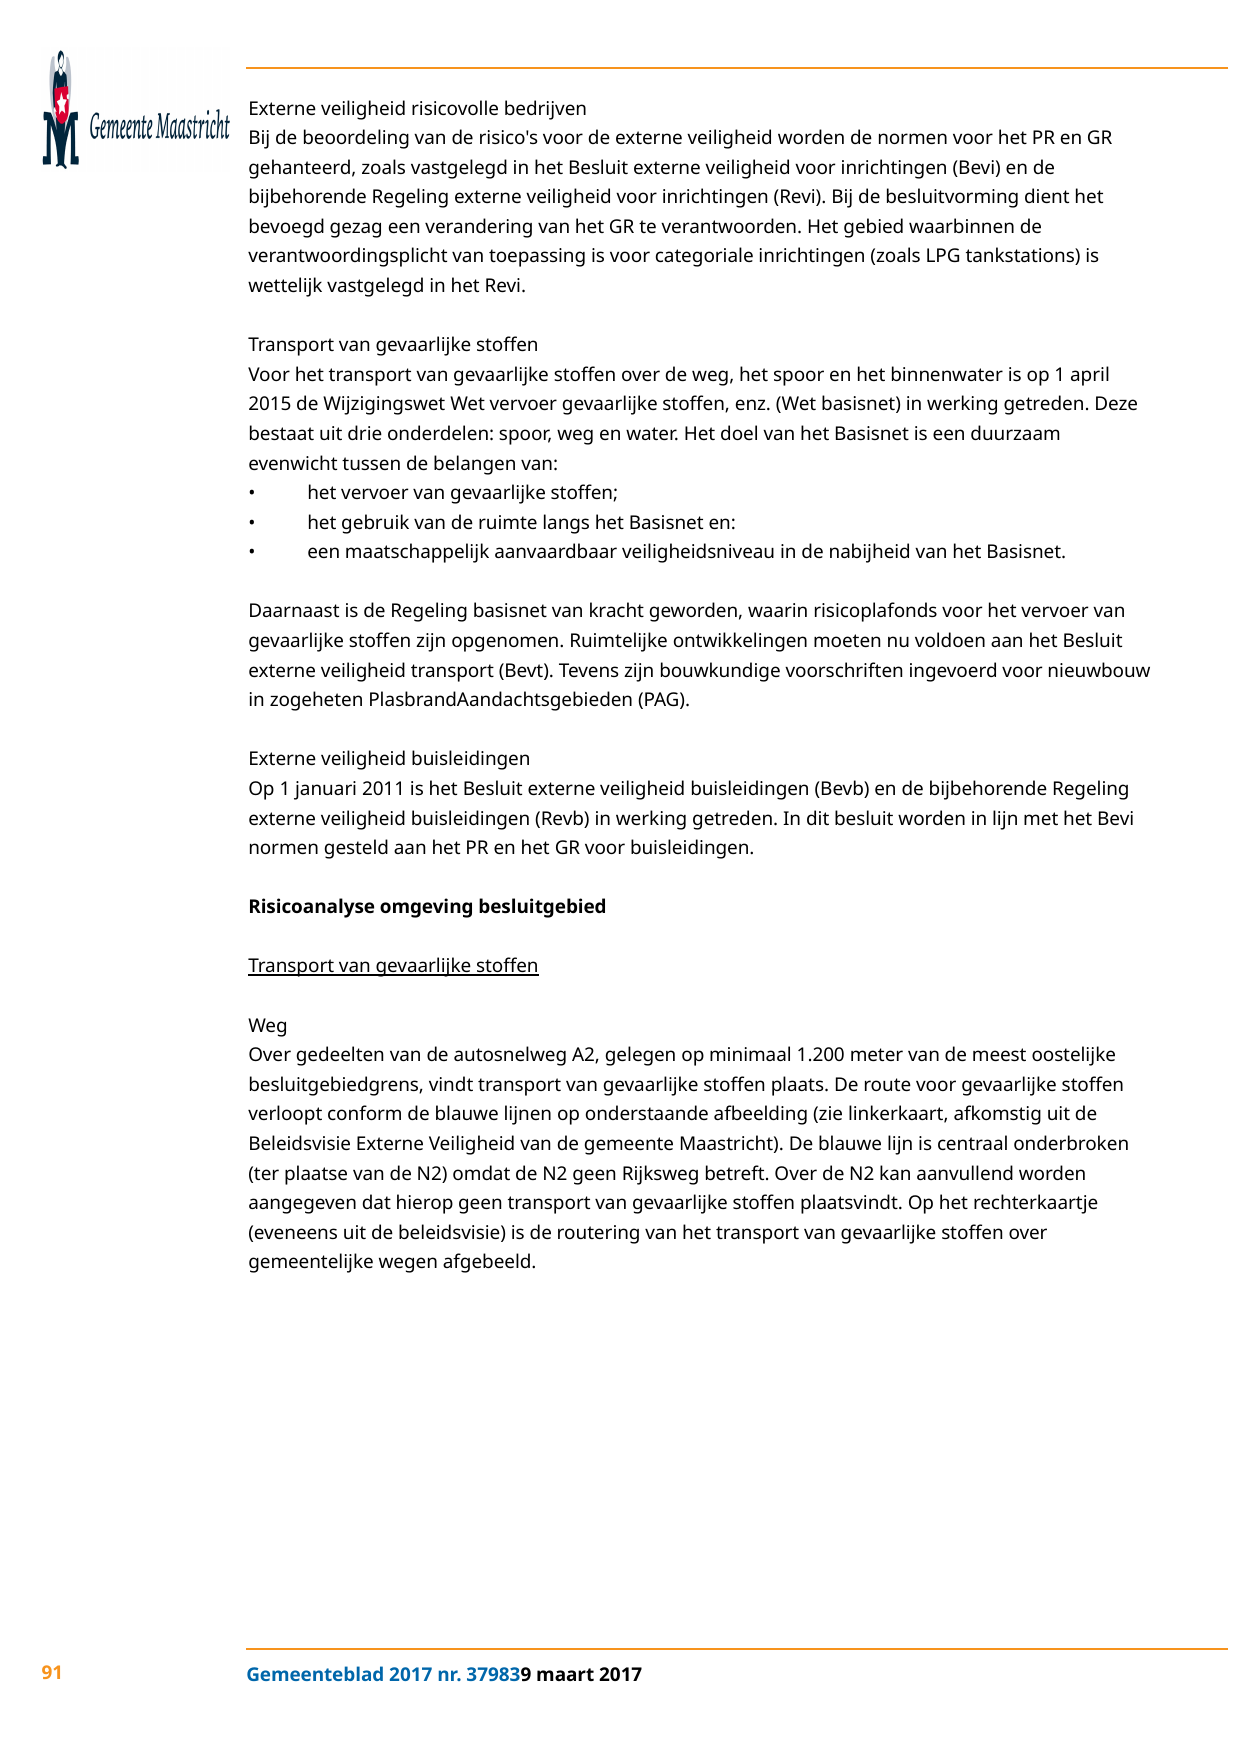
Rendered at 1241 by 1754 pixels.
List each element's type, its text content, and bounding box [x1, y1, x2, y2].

list het vervoer van gevaarlijke stoffen; [248, 479, 1152, 505]
list het gebruik van de ruimte langs het Basisnet en: [248, 509, 1152, 535]
text Over gedeelten van de autosnelweg A2, gelegen op minimaal 1.200 meter van de meest oostelijke besluitgebiedgrens, vindt transport van gevaarlijke stoffen plaats. De route voor gevaarlijke stoffen verloopt conform de blauwe lijnen op onderstaande afbeelding (zie linkerkaart, afkomstig uit de Beleidsvisie Externe Veiligheid van de gemeente Maastricht). De blauwe lijn is centraal onderbroken (ter plaatse van de N2) omdat de N2 geen Rijksweg betreft. Over de N2 kan aanvullend worden aangegeven dat hierop geen transport van gevaarlijke stoffen plaatsvindt. Op het rechterkaartje (eveneens uit de beleidsvisie) is de routering van het transport van gevaarlijke stoffen over gemeentelijke wegen afgebeeld. [248, 1041, 1152, 1274]
text Voor het transport van gevaarlijke stoffen over de weg, het spoor en het binnenwater is op 1 april 2015 de Wijzigingswet Wet vervoer gevaarlijke stoffen, enz. (Wet basisnet) in werking getreden. Deze bestaat uit drie onderdelen: spoor, weg en water. Het doel van het Basisnet is een duurzaam evenwicht tussen de belangen van: [248, 361, 1152, 476]
text Externe veiligheid buisleidingen [248, 746, 1152, 771]
text Risicoanalyse omgeving besluitgebied [248, 893, 1152, 919]
text Bij de beoordeling van de risico's voor de externe veiligheid worden de normen voor het PR en GR gehanteerd, zoals vastgelegd in het Besluit externe veiligheid voor inrichtingen (Bevi) en de bijbehorende Regeling externe veiligheid voor inrichtingen (Revi). Bij de besluitvorming dient het bevoegd gezag een verandering van het GR te verantwoorden. Het gebied waarbinnen de verantwoordingsplicht van toepassing is voor categoriale inrichtingen (zoals LPG tankstations) is wettelijk vastgelegd in het Revi. [248, 124, 1152, 298]
text Daarnaast is de Regeling basisnet van kracht geworden, waarin risicoplafonds voor het vervoer van gevaarlijke stoffen zijn opgenomen. Ruimtelijke ontwikkelingen moeten nu voldoen aan het Besluit externe veiligheid transport (Bevt). Tevens zijn bouwkundige voorschriften ingevoerd voor nieuwbouw in zogeheten PlasbrandAandachtsgebieden (PAG). [248, 598, 1152, 712]
text Weg [248, 1012, 1152, 1038]
text Op 1 januari 2011 is het Besluit externe veiligheid buisleidingen (Bevb) en de bijbehorende Regeling externe veiligheid buisleidingen (Revb) in werking getreden. In dit besluit worden in lijn met het Bevi normen gesteld aan het PR en het GR voor buisleidingen. [248, 775, 1152, 860]
text Transport van gevaarlijke stoffen [248, 953, 1152, 978]
list een maatschappelijk aanvaardbaar veiligheidsniveau in de nabijheid van het Basisnet. [248, 538, 1152, 564]
text Transport van gevaarlijke stoffen [248, 331, 1152, 357]
text Externe veiligheid risicovolle bedrijven [248, 95, 1152, 121]
picture [41, 47, 231, 172]
